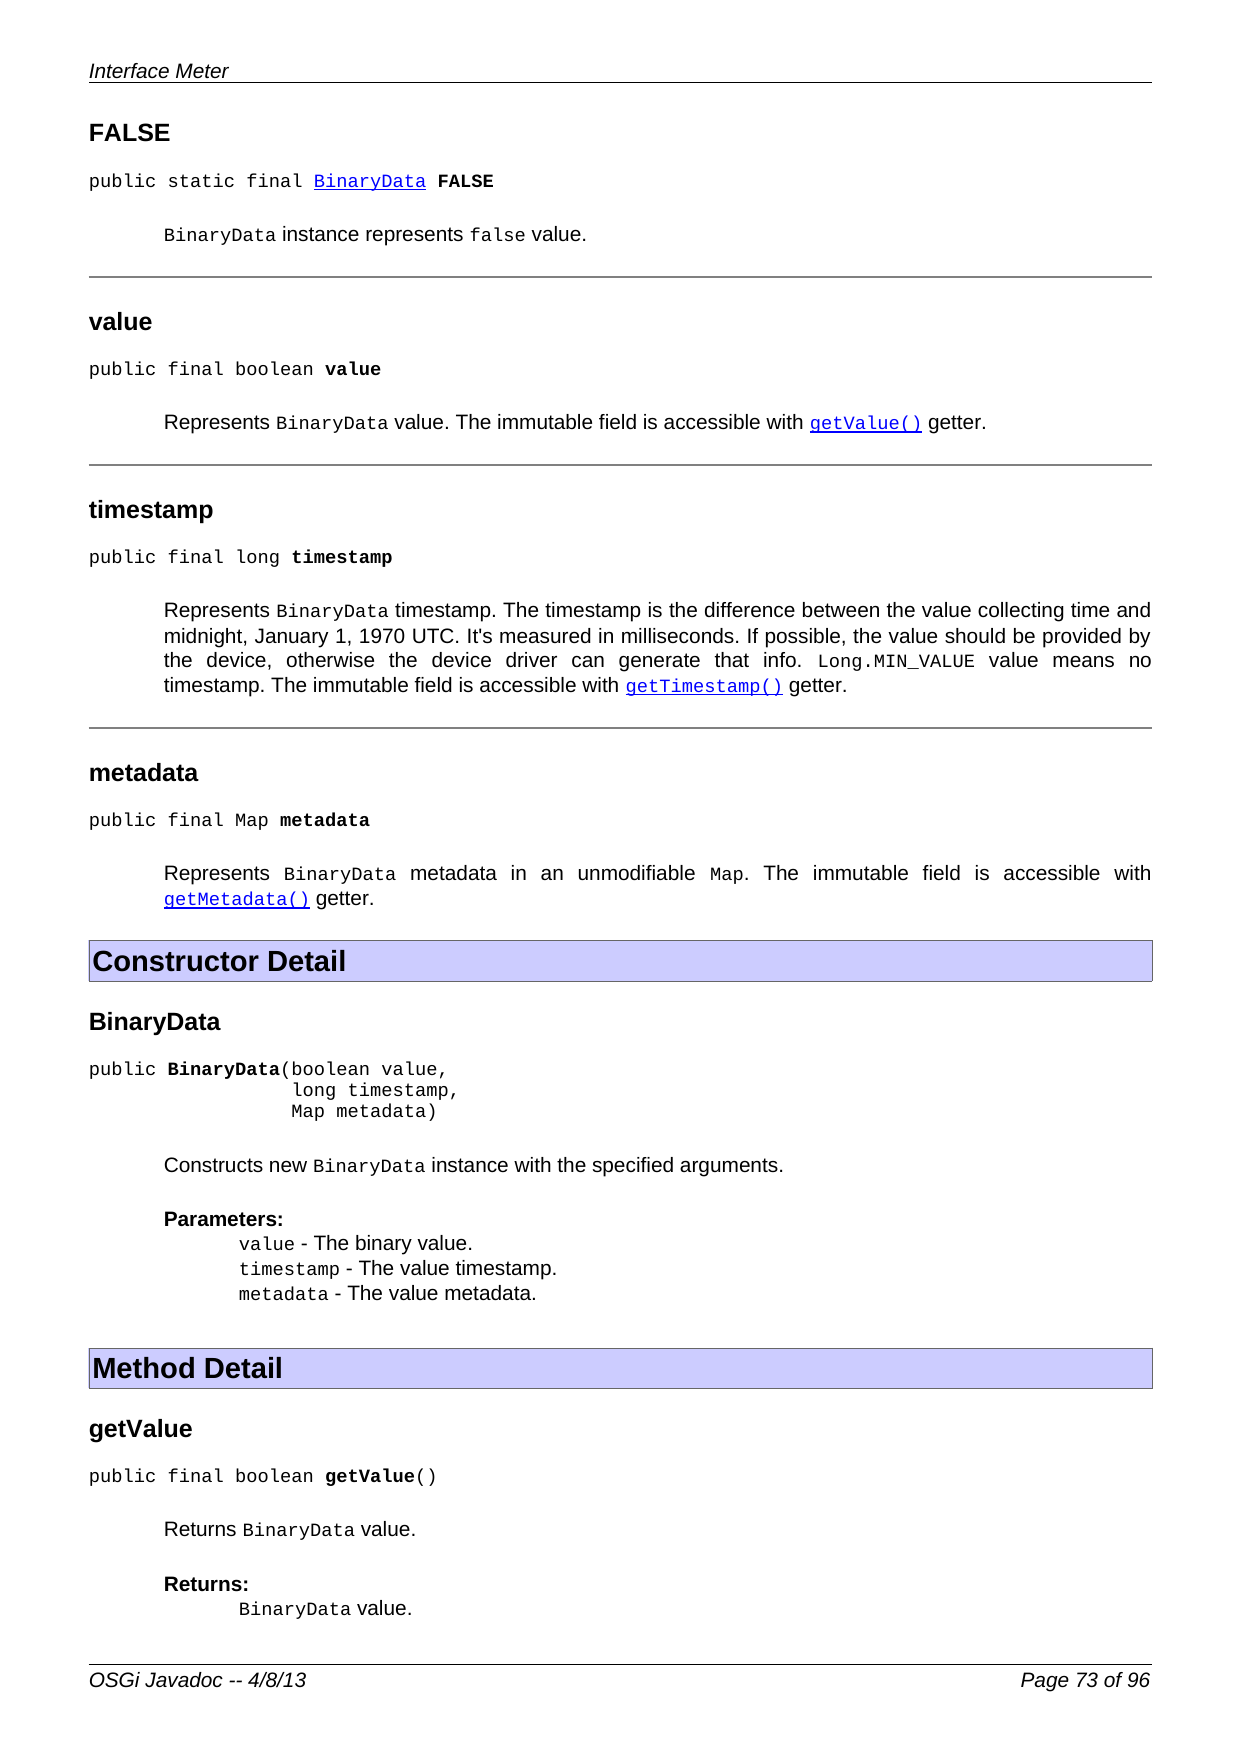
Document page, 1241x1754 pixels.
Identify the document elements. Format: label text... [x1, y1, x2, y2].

text public BinaryData(boolean value, long timestamp, Map metadata) [88, 1059, 1152, 1123]
text Represents BinaryData timestamp. The timestamp is the difference between the value collecting time and midnight, January 1, 1970 UTC. It's measured in milliseconds. If possible, the value should be provided by the device, otherwise the device driver can generate that info. Long.MIN_VALUE value means no timestamp. The immutable field is accessible with getTimestamp() getter. [163, 598, 1152, 698]
text Returns: [163, 1572, 1152, 1596]
text Parameters: [163, 1207, 1152, 1231]
subtitle Method Detail [90, 1349, 1152, 1388]
subtitle value [88, 307, 1152, 335]
subtitle FALSE [88, 118, 1152, 147]
text Represents BinaryData value. The immutable field is accessible with getValue() getter. [163, 410, 1152, 435]
text Returns BinaryData value. [163, 1517, 1152, 1542]
text public final long timestamp [88, 548, 1152, 569]
subtitle Constructor Detail [90, 941, 1152, 981]
text BinaryData instance represents false value. [163, 222, 1152, 247]
text Constructs new BinaryData instance with the specified arguments. [163, 1152, 1152, 1178]
text public final Map metadata [88, 810, 1152, 832]
subtitle BinaryData [88, 1007, 1152, 1035]
text public final boolean value [88, 359, 1152, 381]
text value - The binary value. [238, 1231, 1152, 1256]
text public static final BinaryData FALSE [88, 171, 1152, 193]
text metadata - The value metadata. [238, 1281, 1152, 1306]
text public final boolean getValue() [88, 1467, 1152, 1488]
text BinaryData value. [238, 1596, 1152, 1621]
subtitle metadata [88, 757, 1152, 786]
subtitle getValue [88, 1414, 1152, 1443]
subtitle timestamp [88, 495, 1152, 524]
text timestamp - The value timestamp. [238, 1256, 1152, 1281]
text Represents BinaryData metadata in an unmodifiable Map. The immutable field is accessible with getMetadata() getter. [163, 861, 1152, 911]
